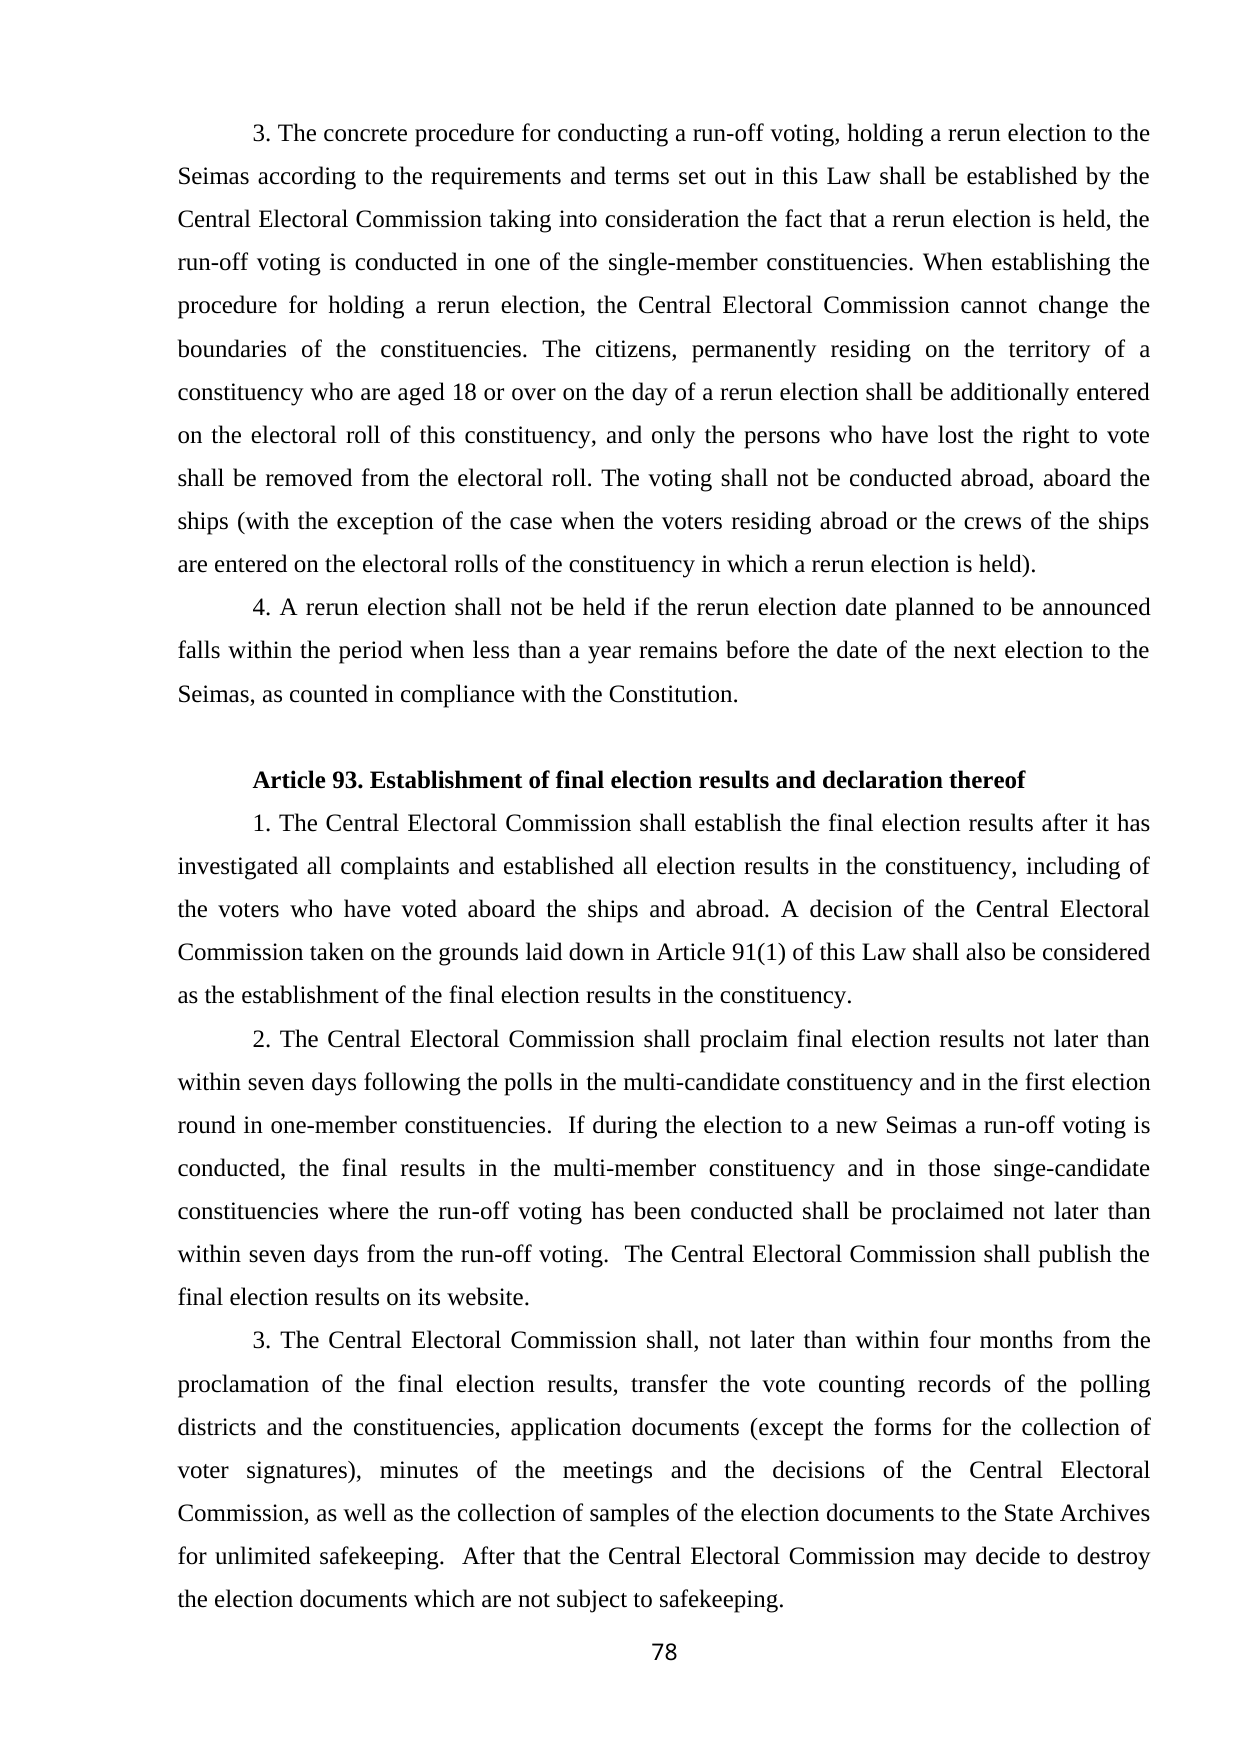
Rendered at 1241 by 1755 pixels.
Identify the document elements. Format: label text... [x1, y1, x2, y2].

text 2. The Central Electoral Commission shall proclaim final election results not later than within seven days following the polls in the multi-candidate constituency and in the first election round in one-member constituencies. If during the election to a new Seimas a run-off voting is conducted, the final results in the multi-member constituency and in those singe-candidate constituencies where the run-off voting has been conducted shall be proclaimed not later than within seven days from the run-off voting. The Central Electoral Commission shall publish the final election results on its website. [177, 1024, 1152, 1311]
text 3. The concrete procedure for conducting a run-off voting, holding a rerun election to the Seimas according to the requirements and terms set out in this Law shall be established by the Central Electoral Commission taking into consideration the fact that a rerun election is held, the run-off voting is conducted in one of the single-member constituencies. When establishing the procedure for holding a rerun election, the Central Electoral Commission cannot change the boundaries of the constituencies. The citizens, permanently residing on the territory of a constituency who are aged 18 or over on the day of a rerun election shall be additionally entered on the electoral roll of this constituency, and only the persons who have lost the right to vote shall be removed from the electoral roll. The voting shall not be conducted abroad, aboard the ships (with the exception of the case when the voters residing abroad or the crews of the ships are entered on the electoral rolls of the constituency in which a rerun election is held). [177, 118, 1152, 578]
text 4. A rerun election shall not be held if the rerun election date planned to be announced falls within the period when less than a year remains before the date of the next election to the Seimas, as counted in compliance with the Constitution. [177, 592, 1152, 707]
text 3. The Central Electoral Commission shall, not later than within four months from the proclamation of the final election results, transfer the vote counting records of the polling districts and the constituencies, application documents (except the forms for the collection of voter signatures), minutes of the meetings and the decisions of the Central Electoral Commission, as well as the collection of samples of the election documents to the State Archives for unlimited safekeeping. After that the Central Electoral Commission may decide to destroy the election documents which are not subject to safekeeping. [177, 1326, 1152, 1613]
text 1. The Central Electoral Commission shall establish the final election results after it has investigated all complaints and established all election results in the constituency, including of the voters who have voted aboard the ships and abroad. A decision of the Central Electoral Commission taken on the grounds laid down in Article 91(1) of this Law shall also be considered as the establishment of the final election results in the constituency. [177, 808, 1152, 1009]
text Article 93. Establishment of final election results and declaration thereof [177, 765, 1152, 794]
